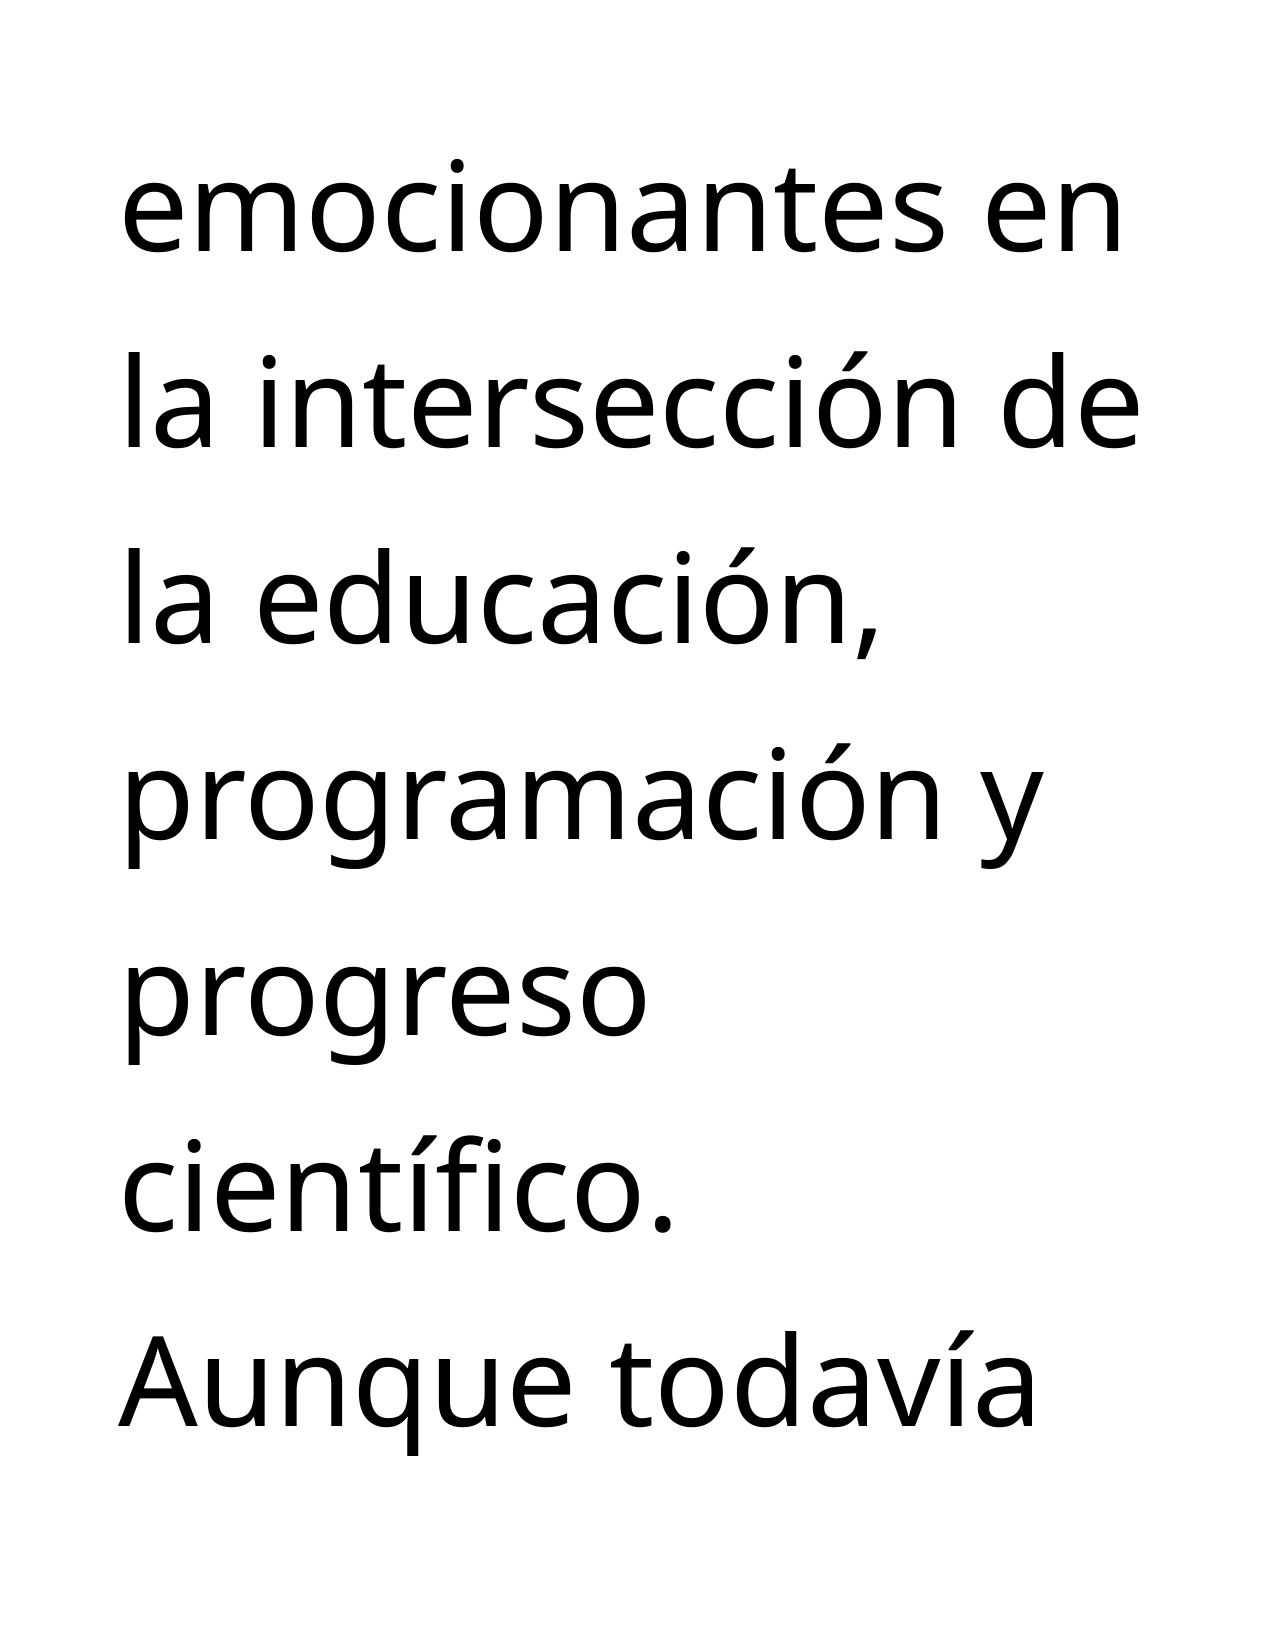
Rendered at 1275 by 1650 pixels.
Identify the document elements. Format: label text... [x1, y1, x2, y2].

text emocionantes en la intersección de la educación, programación y progreso científico. Aunque todavía [118, 118, 1157, 1463]
